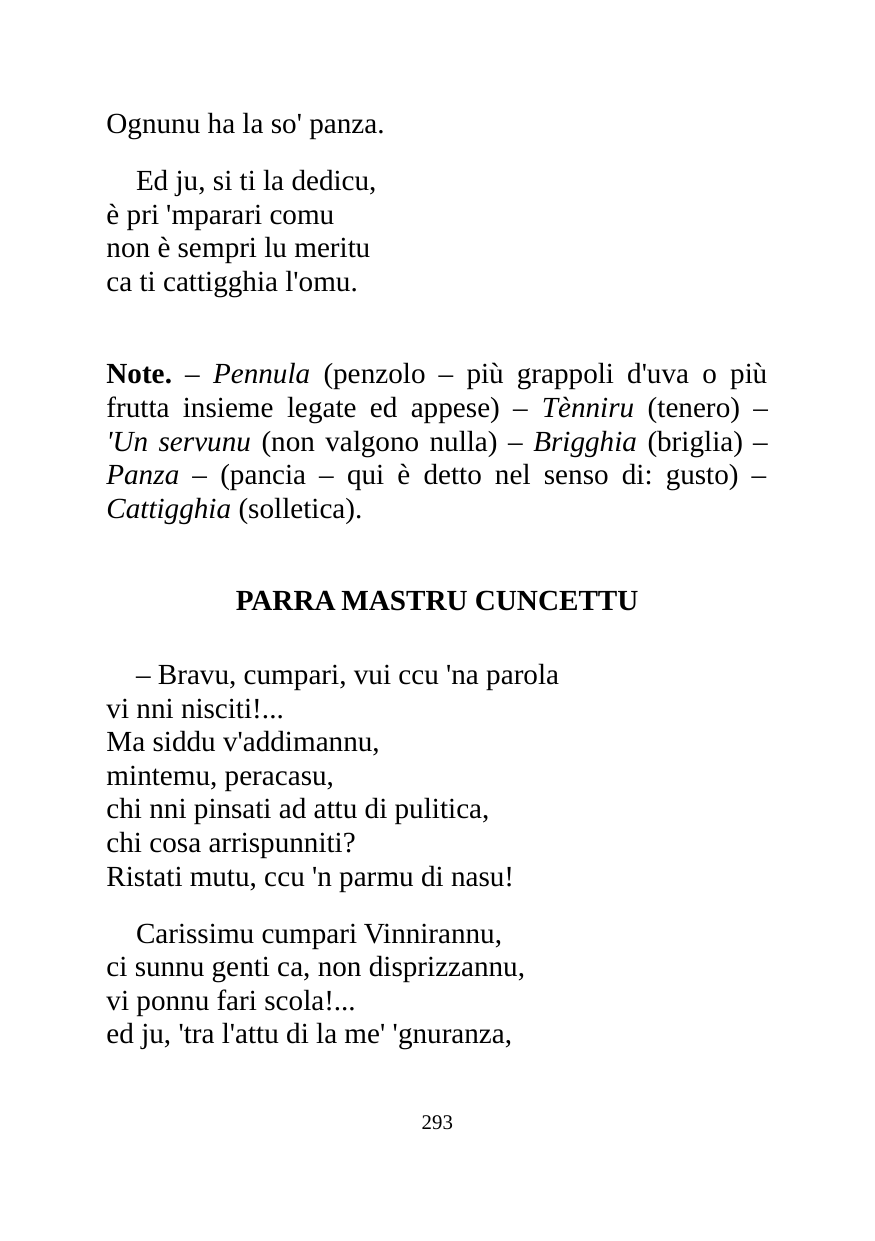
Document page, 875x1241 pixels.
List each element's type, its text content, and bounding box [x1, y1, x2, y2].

text chi nni pinsati ad attu di pulitica, [106, 792, 768, 825]
text Ma siddu v'addimannu, [106, 724, 768, 758]
text Note. – Pennula (penzolo – più grappoli d'uva o più frutta insieme legate ed appese) – Tènniru (tenero) – 'Un servunu (non valgono nulla) – Brigghia (briglia) – Panza – (pancia – qui è detto nel senso di: gusto) – Cattigghia (solletica). [106, 357, 768, 524]
text chi cosa arrispunniti? [106, 825, 768, 859]
text PARRA MASTRU CUNCETTU [106, 583, 768, 617]
text Ed ju, si ti la dedicu, [136, 163, 768, 197]
text Ognunu ha la so' panza. [106, 106, 768, 140]
text vi ponnu fari scola!... [106, 983, 768, 1016]
text ci sunnu genti ca, non disprizzannu, [106, 949, 768, 983]
text Ristati mutu, ccu 'n parmu di nasu! [106, 859, 768, 892]
text non è sempri lu meritu [106, 231, 768, 264]
text – Bravu, cumpari, vui ccu 'na parola [136, 657, 768, 691]
text vi nni nisciti!... [106, 691, 768, 724]
text è pri 'mparari comu [106, 197, 768, 231]
text Carissimu cumpari Vinnirannu, [136, 916, 768, 949]
text ed ju, 'tra l'attu di la me' 'gnuranza, [106, 1016, 768, 1050]
text mintemu, peracasu, [106, 758, 768, 792]
text ca ti cattigghia l'omu. [106, 264, 768, 298]
